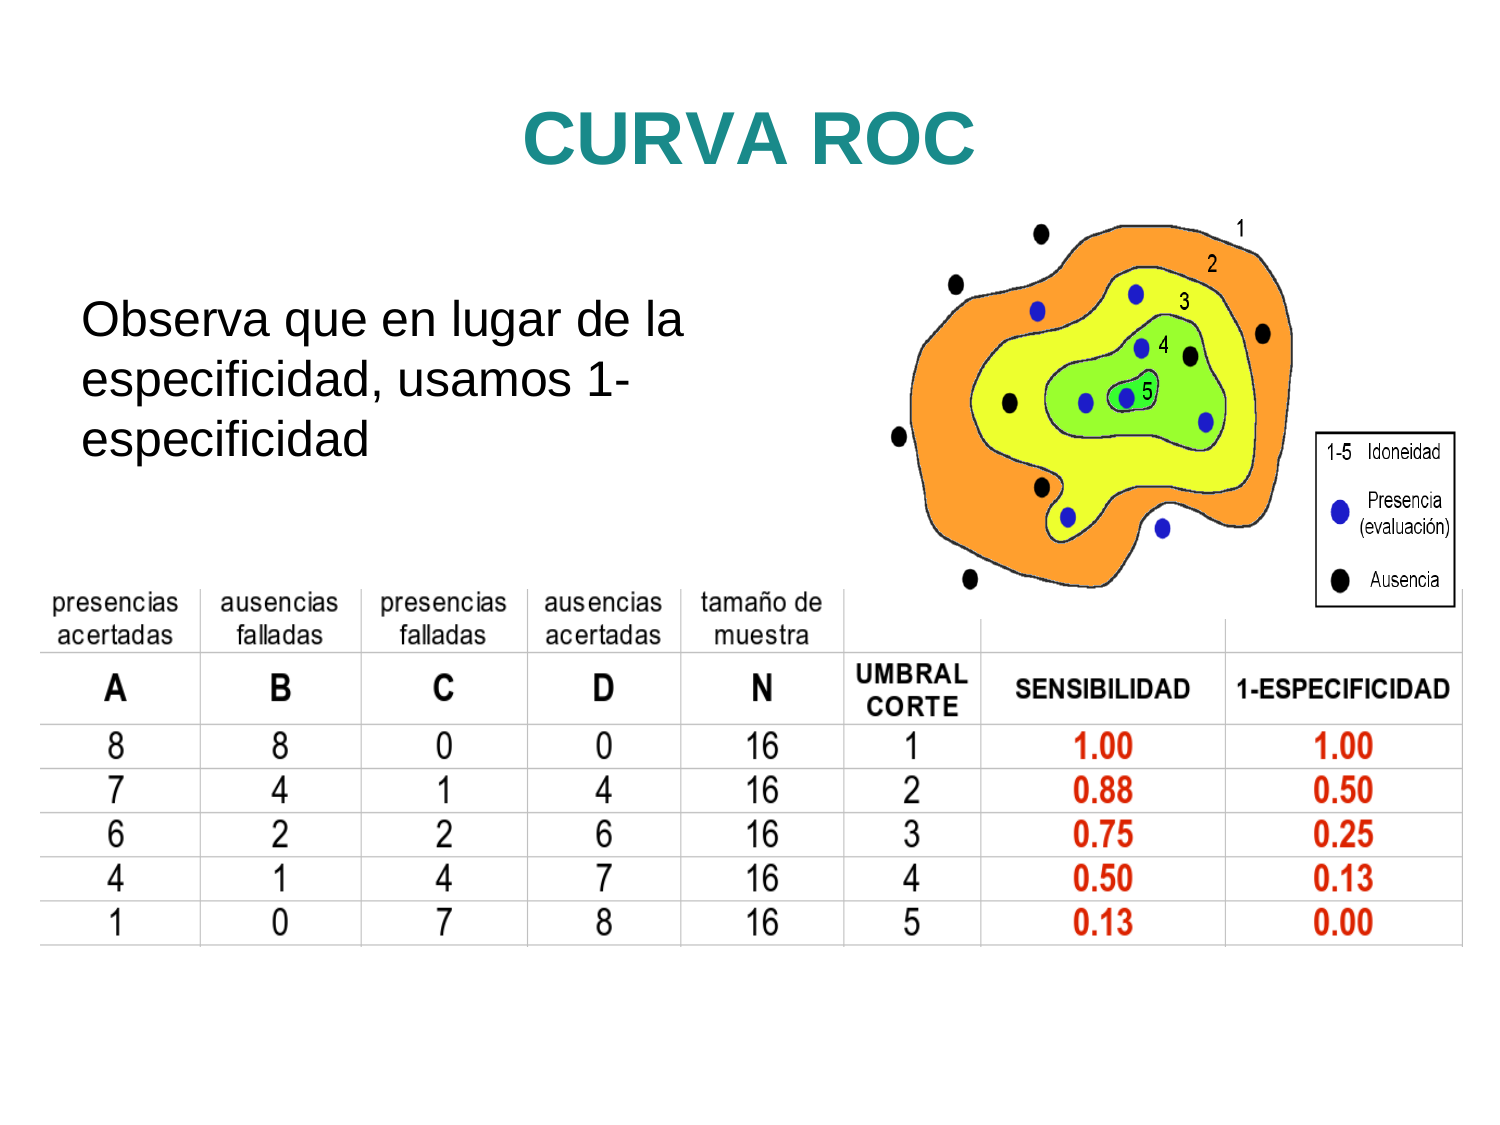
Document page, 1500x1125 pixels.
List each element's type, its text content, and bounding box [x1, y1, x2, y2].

text_box Observa que en lugar de la especificidad, usamos 1-especificidad [66, 279, 910, 501]
picture [40, 204, 1463, 947]
title CURVA ROC [112, 68, 1388, 209]
